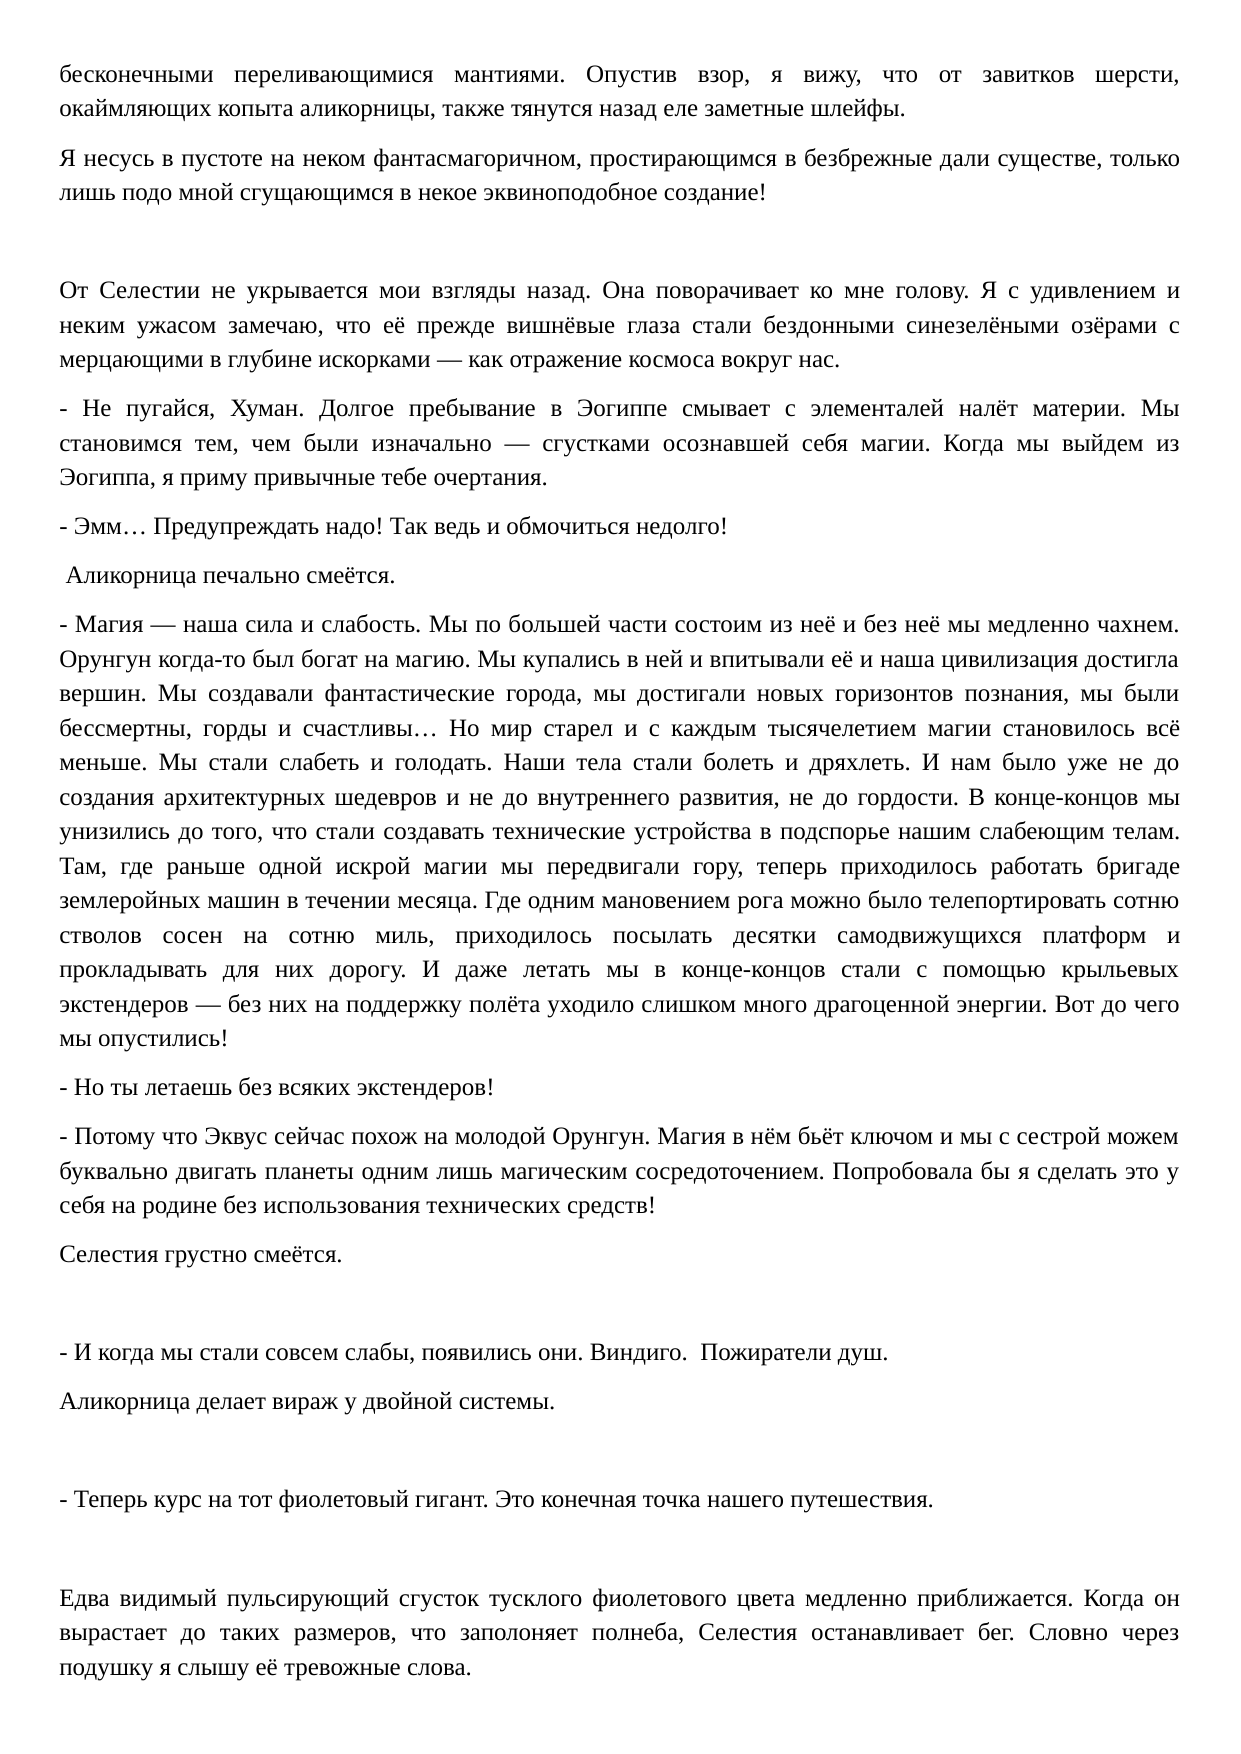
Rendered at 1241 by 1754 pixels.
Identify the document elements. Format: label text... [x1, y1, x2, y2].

text Аликорница делает вираж у двойной системы. [59, 1386, 1181, 1415]
text Селестия грустно смеётся. [59, 1239, 1181, 1268]
text От Селестии не укрывается мои взгляды назад. Она поворачивает ко мне голову. Я с удивлением и неким ужасом замечаю, что её прежде вишнёвые глаза стали бездонными синезелёными озёрами с мерцающими в глубине искорками — как отражение космоса вокруг нас. [59, 275, 1181, 373]
text бесконечными переливающимися мантиями. Опустив взор, я вижу, что от завитков шерсти, окаймляющих копыта аликорницы, также тянутся назад еле заметные шлейфы. [59, 59, 1181, 122]
text Едва видимый пульсирующий сгусток тусклого фиолетового цвета медленно приближается. Когда он вырастает до таких размеров, что заполоняет полнеба, Селестия останавливает бег. Словно через подушку я слышу её тревожные слова. [59, 1583, 1181, 1680]
text - Теперь курс на тот фиолетовый гигант. Это конечная точка нашего путешествия. [59, 1484, 1181, 1513]
text - Магия — наша сила и слабость. Мы по большей части состоим из неё и без неё мы медленно чахнем. Орунгун когда-то был богат на магию. Мы купались в ней и впитывали её и наша цивилизация достигла вершин. Мы создавали фантастические города, мы достигали новых горизонтов познания, мы были бессмертны, горды и счастливы… Но мир старел и с каждым тысячелетием магии становилось всё меньше. Мы стали слабеть и голодать. Наши тела стали болеть и дряхлеть. И нам было уже не до создания архитектурных шедевров и не до внутреннего развития, не до гордости. В конце-концов мы унизились до того, что стали создавать технические устройства в подспорье нашим слабеющим телам. Там, где раньше одной искрой магии мы передвигали гору, теперь приходилось работать бригаде землеройных машин в течении месяца. Где одним мановением рога можно было телепортировать сотню стволов сосен на сотню миль, приходилось посылать десятки самодвижущихся платформ и прокладывать для них дорогу. И даже летать мы в конце-концов стали с помощью крыльевых экстендеров — без них на поддержку полёта уходило слишком много драгоценной энергии. Вот до чего мы опустились! [59, 609, 1181, 1052]
text - Потому что Эквус сейчас похож на молодой Орунгун. Магия в нём бьёт ключом и мы с сестрой можем буквально двигать планеты одним лишь магическим сосредоточением. Попробовала бы я сделать это у себя на родине без использования технических средств! [59, 1121, 1181, 1219]
text Аликорница печально смеётся. [59, 560, 1181, 589]
text - Эмм… Предупреждать надо! Так ведь и обмочиться недолго! [59, 511, 1181, 540]
text - Но ты летаешь без всяких экстендеров! [59, 1072, 1181, 1101]
text - Не пугайся, Хуман. Долгое пребывание в Эогиппе смывает с элементалей налёт материи. Мы становимся тем, чем были изначально — сгустками осознавшей себя магии. Когда мы выйдем из Эогиппа, я приму привычные тебе очертания. [59, 393, 1181, 491]
text Я несусь в пустоте на неком фантасмагоричном, простирающимся в безбрежные дали существе, только лишь подо мной сгущающимся в некое эквиноподобное создание! [59, 143, 1181, 206]
text - И когда мы стали совсем слабы, появились они. Виндиго. Пожиратели душ. [59, 1337, 1181, 1366]
